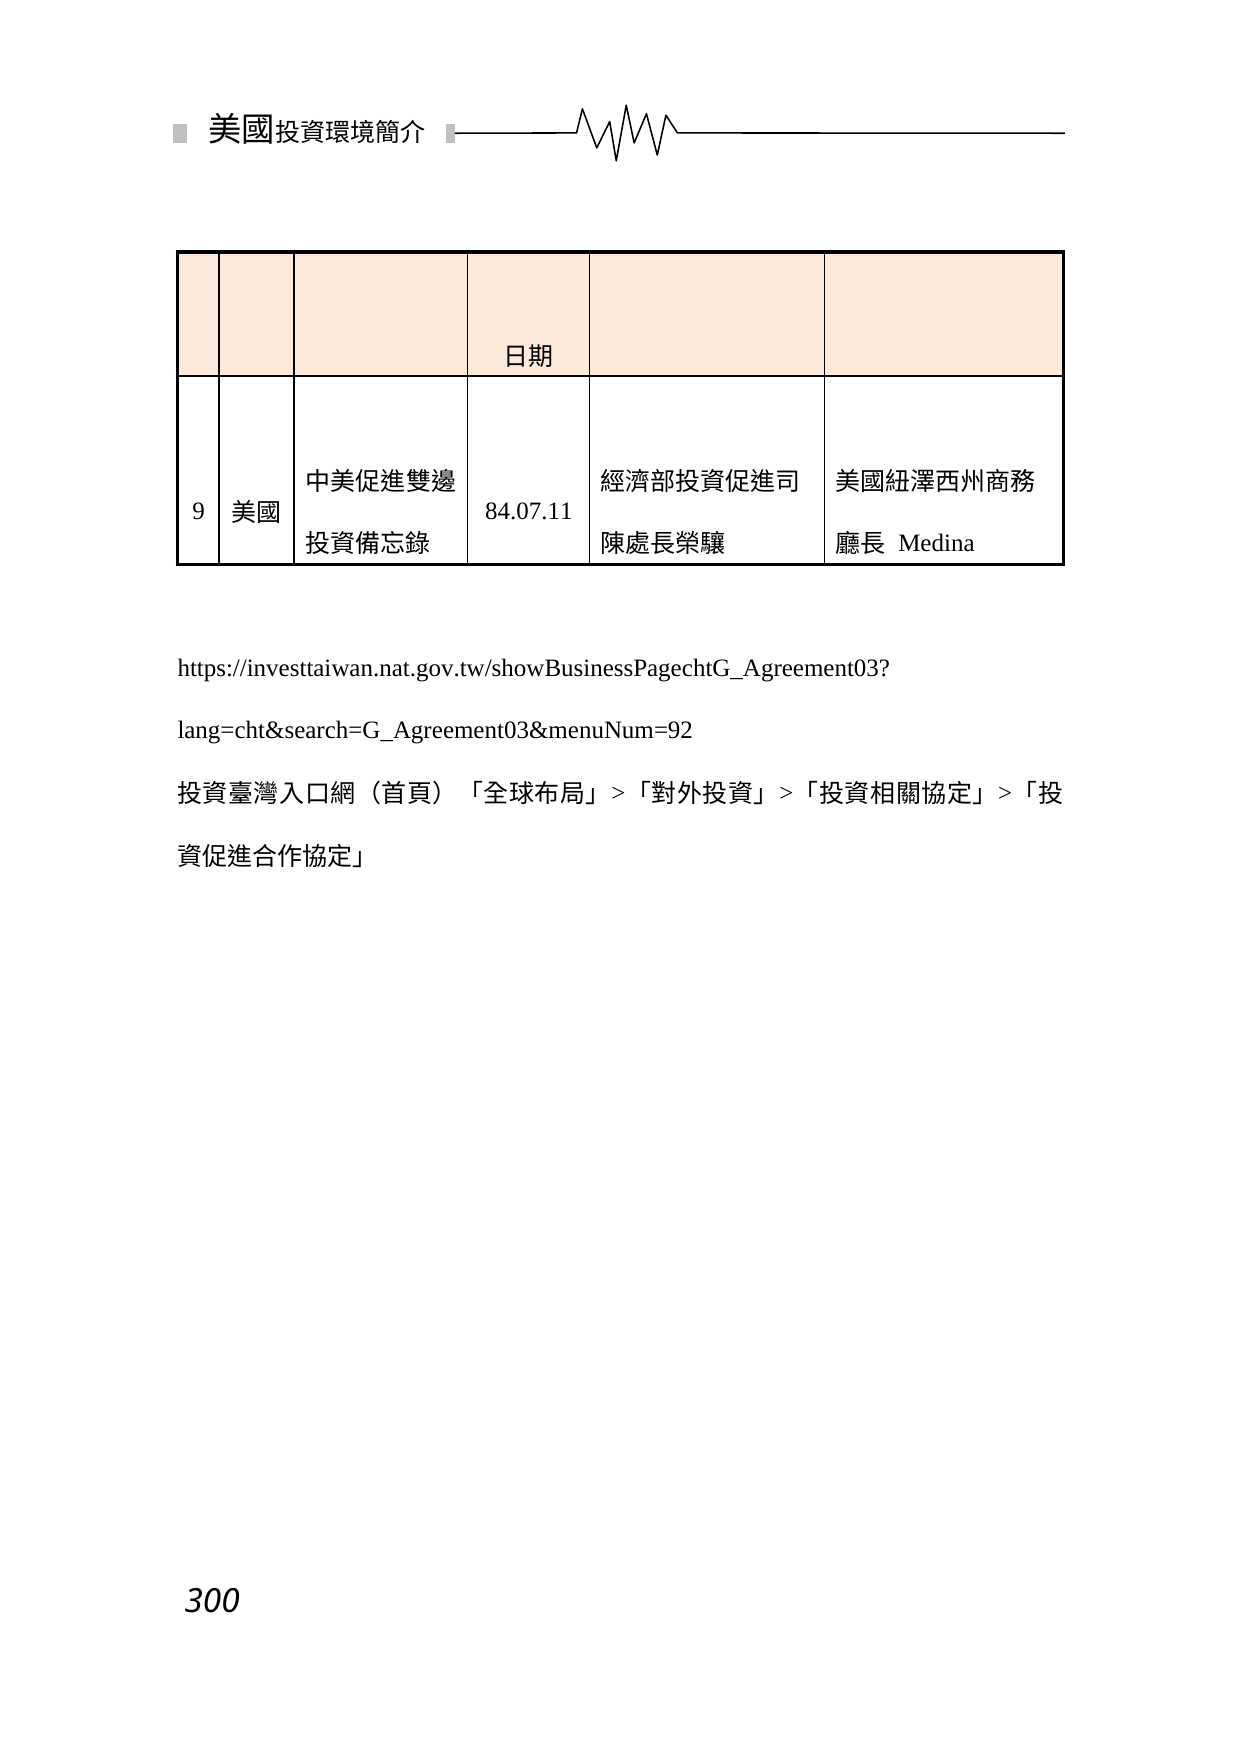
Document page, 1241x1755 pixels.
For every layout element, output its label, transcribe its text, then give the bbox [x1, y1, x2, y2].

table_header [295, 254, 467, 375]
table_header 日期 [468, 254, 589, 375]
table_header [179, 254, 218, 375]
text 投資臺灣入口網（首頁）「全球布局」>「對外投資」>「投資相關協定」>「投資促進合作協定」 [177, 750, 1063, 875]
table_header [590, 254, 824, 375]
table_cell 中美促進雙邊投資備忘錄 [295, 377, 467, 563]
text https://investtaiwan.nat.gov.tw/showBusinessPagechtG_Agreement03?lang=cht&search=G_Agreement03&menuNum=92 [177, 625, 1063, 750]
table_cell 美國紐澤西州商務 廳長 Medina [825, 377, 1062, 563]
table_cell 84.07.11 [468, 377, 589, 563]
table_header [220, 254, 293, 375]
table_cell 美國 [220, 377, 293, 563]
table_cell 9 [179, 377, 218, 563]
table_header [825, 254, 1062, 375]
table_cell 經濟部投資促進司 陳處長榮驤 [590, 377, 824, 563]
